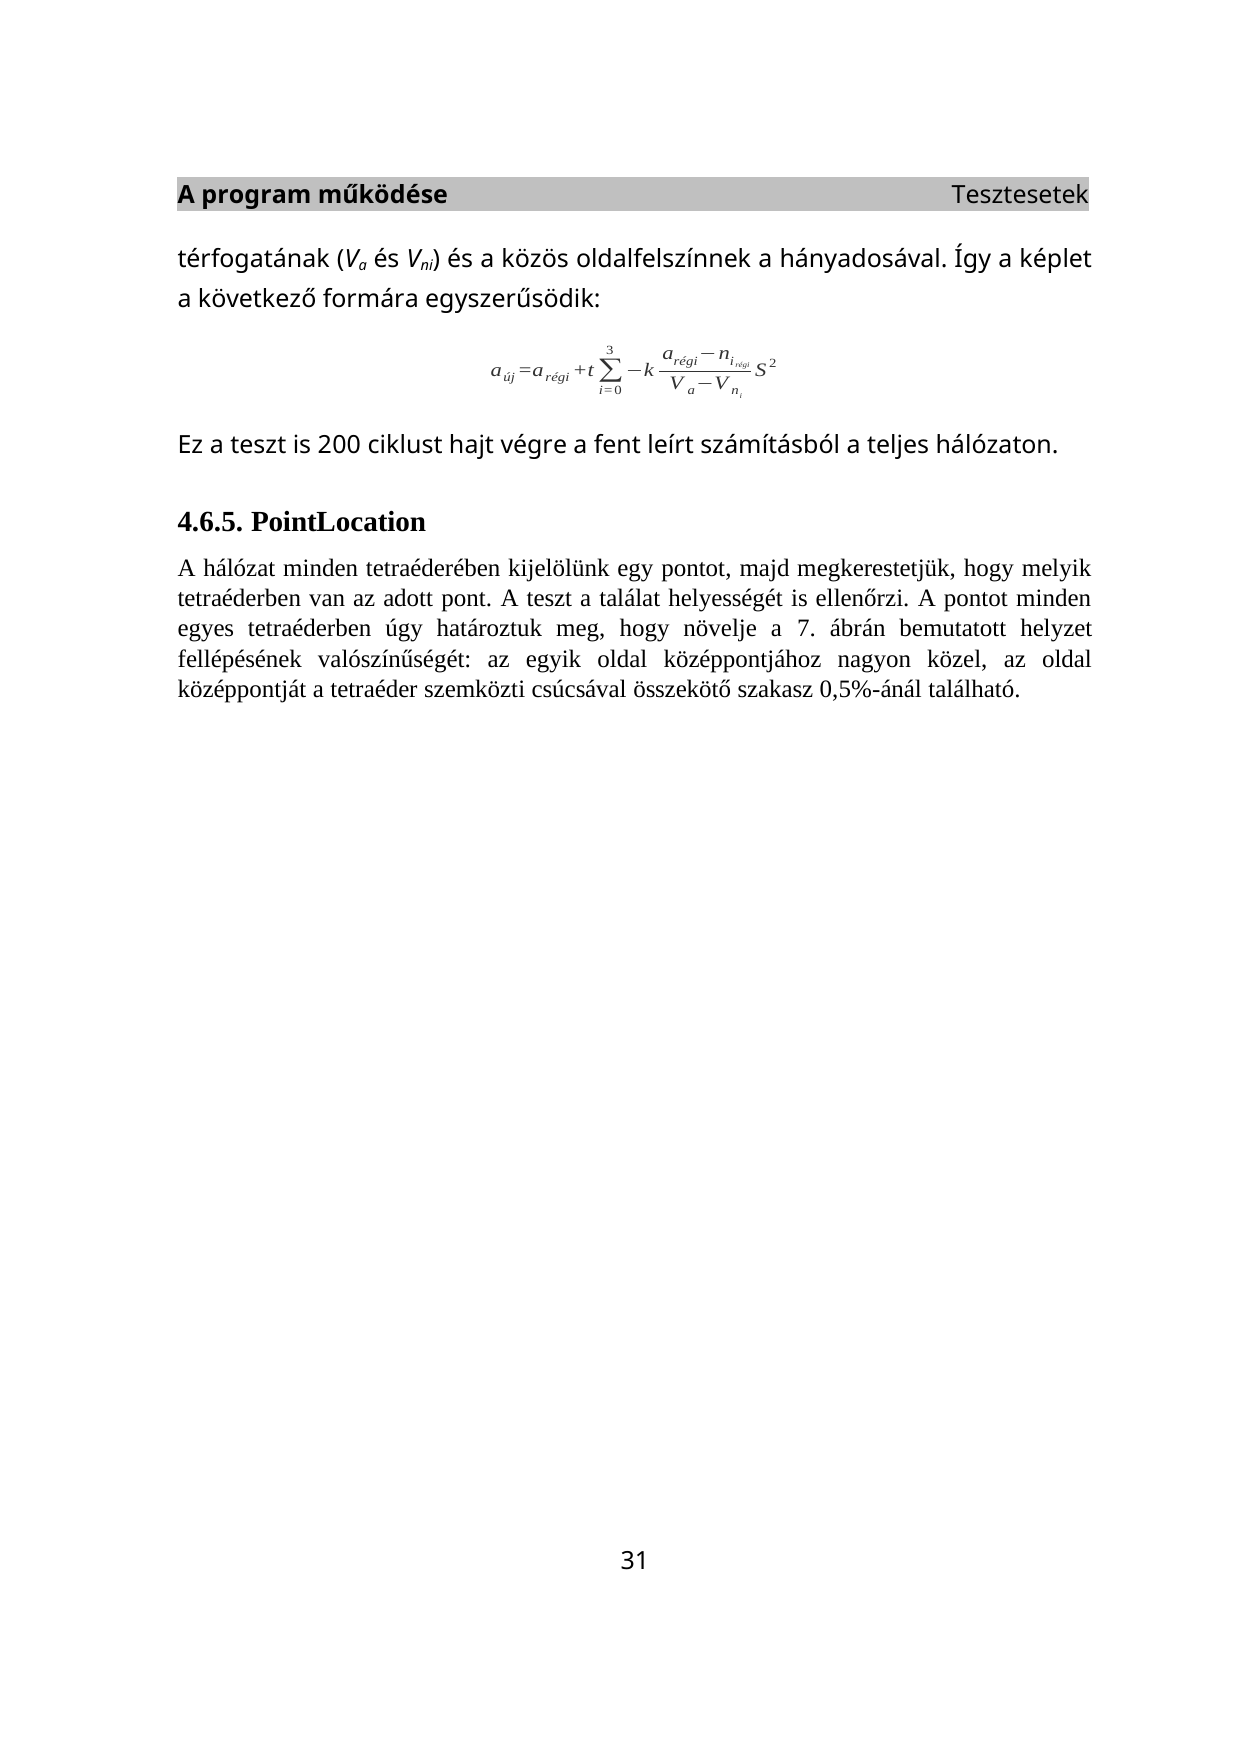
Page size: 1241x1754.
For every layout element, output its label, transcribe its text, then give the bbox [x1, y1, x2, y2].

subtitle PointLocation [177, 505, 1093, 538]
text A hálózat minden tetraéderében kijelölünk egy pontot, majd megkerestetjük, hogy melyik tetraéderben van az adott pont. A teszt a találat helyességét is ellenőrzi. A pontot minden egyes tetraéderben úgy határoztuk meg, hogy növelje a 7. ábrán bemutatott helyzet fellépésének valószínűségét: az egyik oldal középpontjához nagyon közel, az oldal középpontját a tetraéder szemközti csúcsával összekötő szakasz 0,5%-ánál található. [177, 552, 1093, 703]
text térfogatának (Va és Vni) és a közös oldalfelszínnek a hányadosával. Így a képlet a következő formára egyszerűsödik: [177, 241, 1093, 315]
text Ez a teszt is 200 ciklust hajt végre a fent leírt számításból a teljes hálózaton. [177, 427, 1093, 461]
